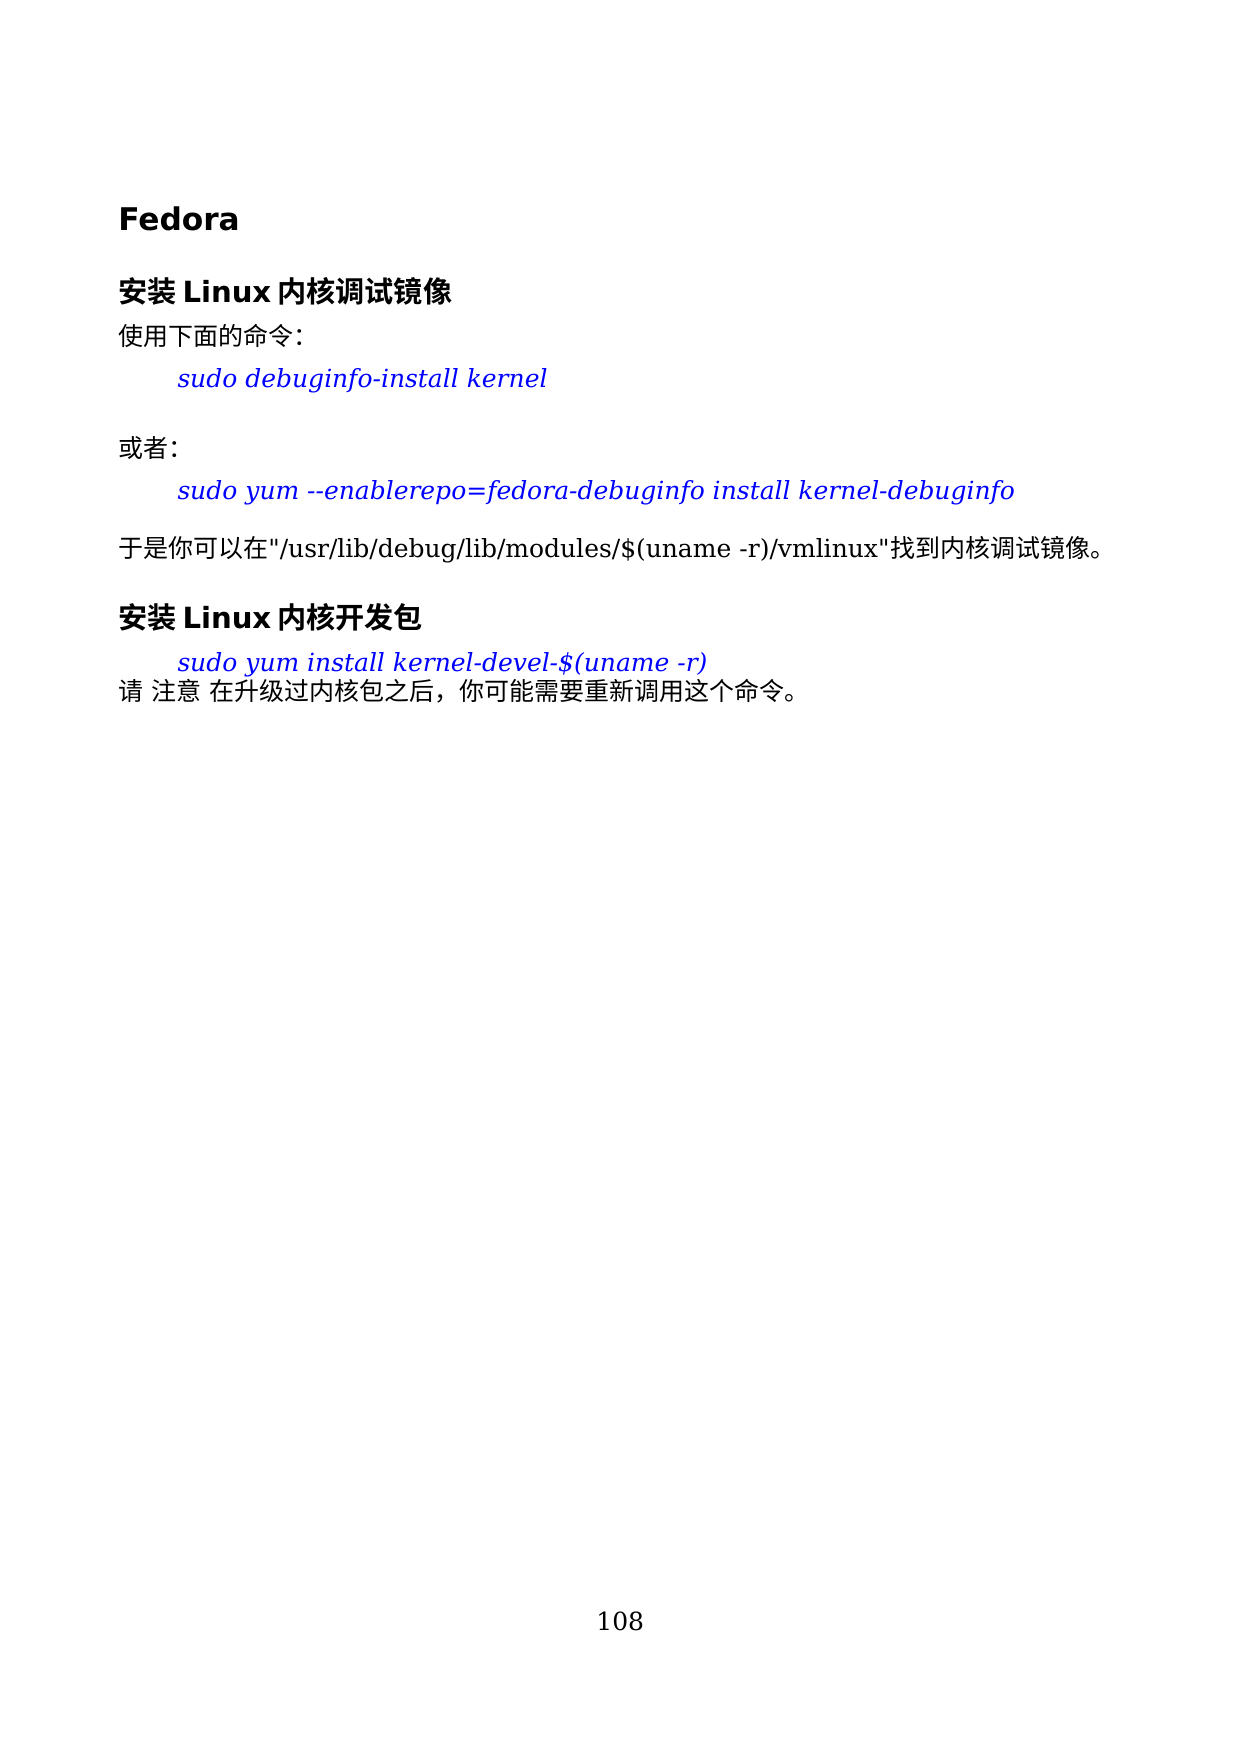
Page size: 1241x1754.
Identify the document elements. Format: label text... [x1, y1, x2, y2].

subtitle Fedora [118, 202, 1122, 238]
text sudo yum --enablerepo=fedora-debuginfo install kernel-debuginfo [177, 476, 1063, 505]
text 使用下面的命令： [118, 322, 1122, 351]
subtitle 安装Linux内核开发包 [118, 601, 1122, 635]
text 请 注意 在升级过内核包之后，你可能需要重新调用这个命令。 [118, 677, 1122, 706]
subtitle 安装Linux内核调试镜像 [118, 276, 1122, 309]
text 于是你可以在"/usr/lib/debug/lib/modules/$(uname -r)/vmlinux"找到内核调试镜像。 [118, 534, 1122, 564]
text sudo yum install kernel-devel-$(uname -r) [177, 648, 1063, 677]
text 或者： [118, 434, 1122, 464]
text sudo debuginfo-install kernel [177, 364, 1063, 393]
